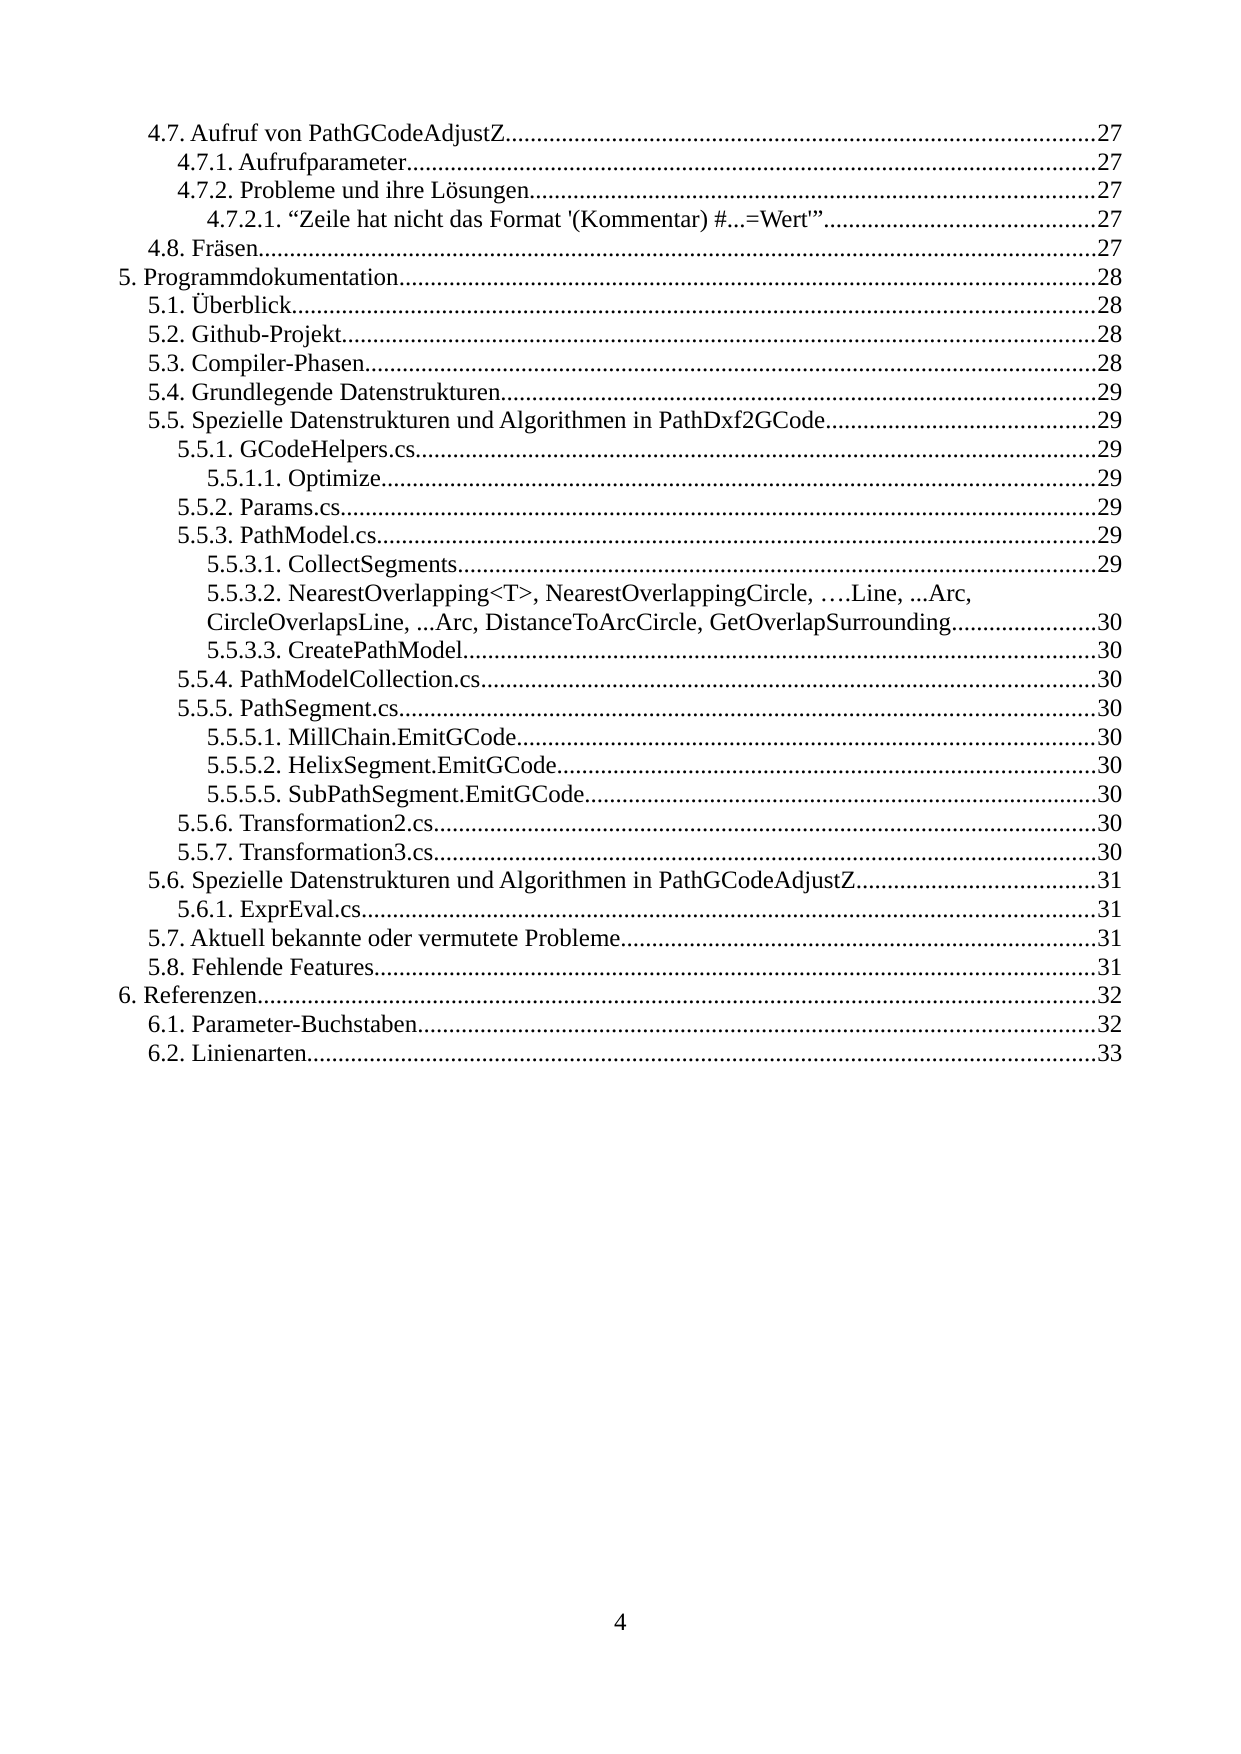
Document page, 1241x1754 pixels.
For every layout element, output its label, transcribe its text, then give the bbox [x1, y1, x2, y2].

text 5.8. Fehlende Features 31 [148, 952, 1122, 981]
text 5.6. Spezielle Datenstrukturen und Algorithmen in PathGCodeAdjustZ 31 [148, 866, 1122, 894]
text 4.7.2. Probleme und ihre Lösungen 27 [177, 176, 1122, 204]
text 5.6.1. ExprEval.cs 31 [177, 894, 1122, 923]
text 5.5.5.1. MillChain.EmitGCode 30 [207, 722, 1122, 751]
text 5.5.5.2. HelixSegment.EmitGCode 30 [207, 751, 1122, 779]
text 5.5.4. PathModelCollection.cs 30 [177, 664, 1122, 693]
text 5.3. Compiler-Phasen 28 [148, 348, 1122, 377]
text 6. Referenzen 32 [118, 981, 1122, 1009]
text 5.5.7. Transformation3.cs 30 [177, 837, 1122, 866]
text 4.7.2.1. “Zeile hat nicht das Format '(Kommentar) #...=Wert'” 27 [207, 204, 1122, 233]
text 5.2. Github-Projekt 28 [148, 319, 1122, 348]
text 5.7. Aktuell bekannte oder vermutete Probleme 31 [148, 923, 1122, 952]
text 5.5.2. Params.cs 29 [177, 492, 1122, 521]
text 5.5.3. PathModel.cs 29 [177, 521, 1122, 549]
text 5. Programmdokumentation 28 [118, 262, 1122, 291]
text 5.5.5. PathSegment.cs 30 [177, 693, 1122, 722]
text 5.5.6. Transformation2.cs 30 [177, 808, 1122, 837]
text 5.5.3.3. CreatePathModel 30 [207, 636, 1122, 664]
text 5.5.1.1. Optimize 29 [207, 463, 1122, 492]
text 5.5.1. GCodeHelpers.cs 29 [177, 434, 1122, 463]
text 6.2. Linienarten 33 [148, 1038, 1122, 1067]
text 5.5.3.2. NearestOverlapping<T>, NearestOverlappingCircle, ….Line, ...Arc, CircleOverlapsLine, ...Arc, DistanceToArcCircle, GetOverlapSurrounding 30 [207, 578, 1122, 636]
text 6.1. Parameter-Buchstaben 32 [148, 1009, 1122, 1038]
text 4.8. Fräsen 27 [148, 233, 1122, 262]
text 4.7. Aufruf von PathGCodeAdjustZ 27 [148, 118, 1122, 147]
text 5.5.5.5. SubPathSegment.EmitGCode 30 [207, 779, 1122, 808]
text 5.5.3.1. CollectSegments 29 [207, 549, 1122, 578]
text 4.7.1. Aufrufparameter 27 [177, 147, 1122, 176]
text 5.4. Grundlegende Datenstrukturen 29 [148, 377, 1122, 406]
text 5.1. Überblick 28 [148, 291, 1122, 319]
text 5.5. Spezielle Datenstrukturen und Algorithmen in PathDxf2GCode 29 [148, 406, 1122, 434]
